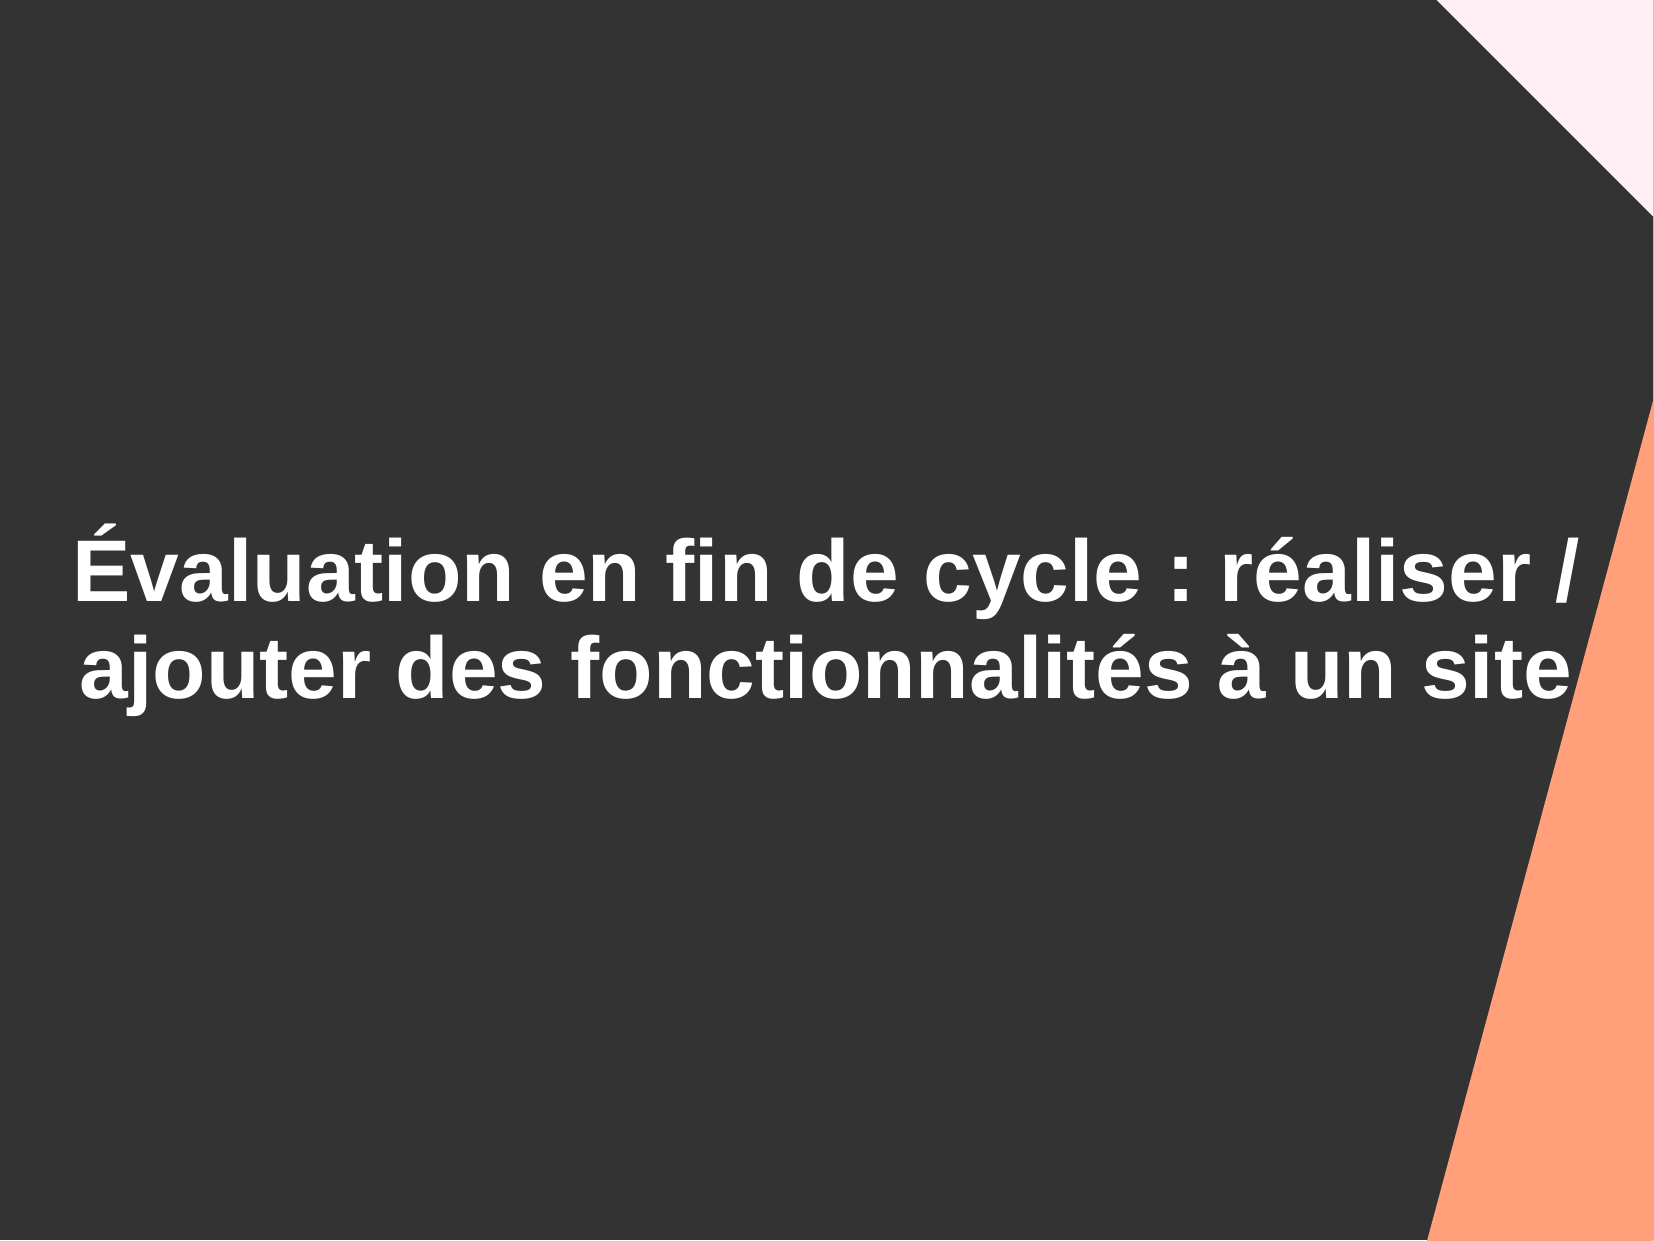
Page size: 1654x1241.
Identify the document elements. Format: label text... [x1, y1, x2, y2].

text_box [1436, 0, 1654, 218]
title Évaluation en fin de cycle : réaliser / ajouter des fonctionnalités à un site [31, 521, 1622, 783]
text_box [1426, 397, 1654, 1241]
